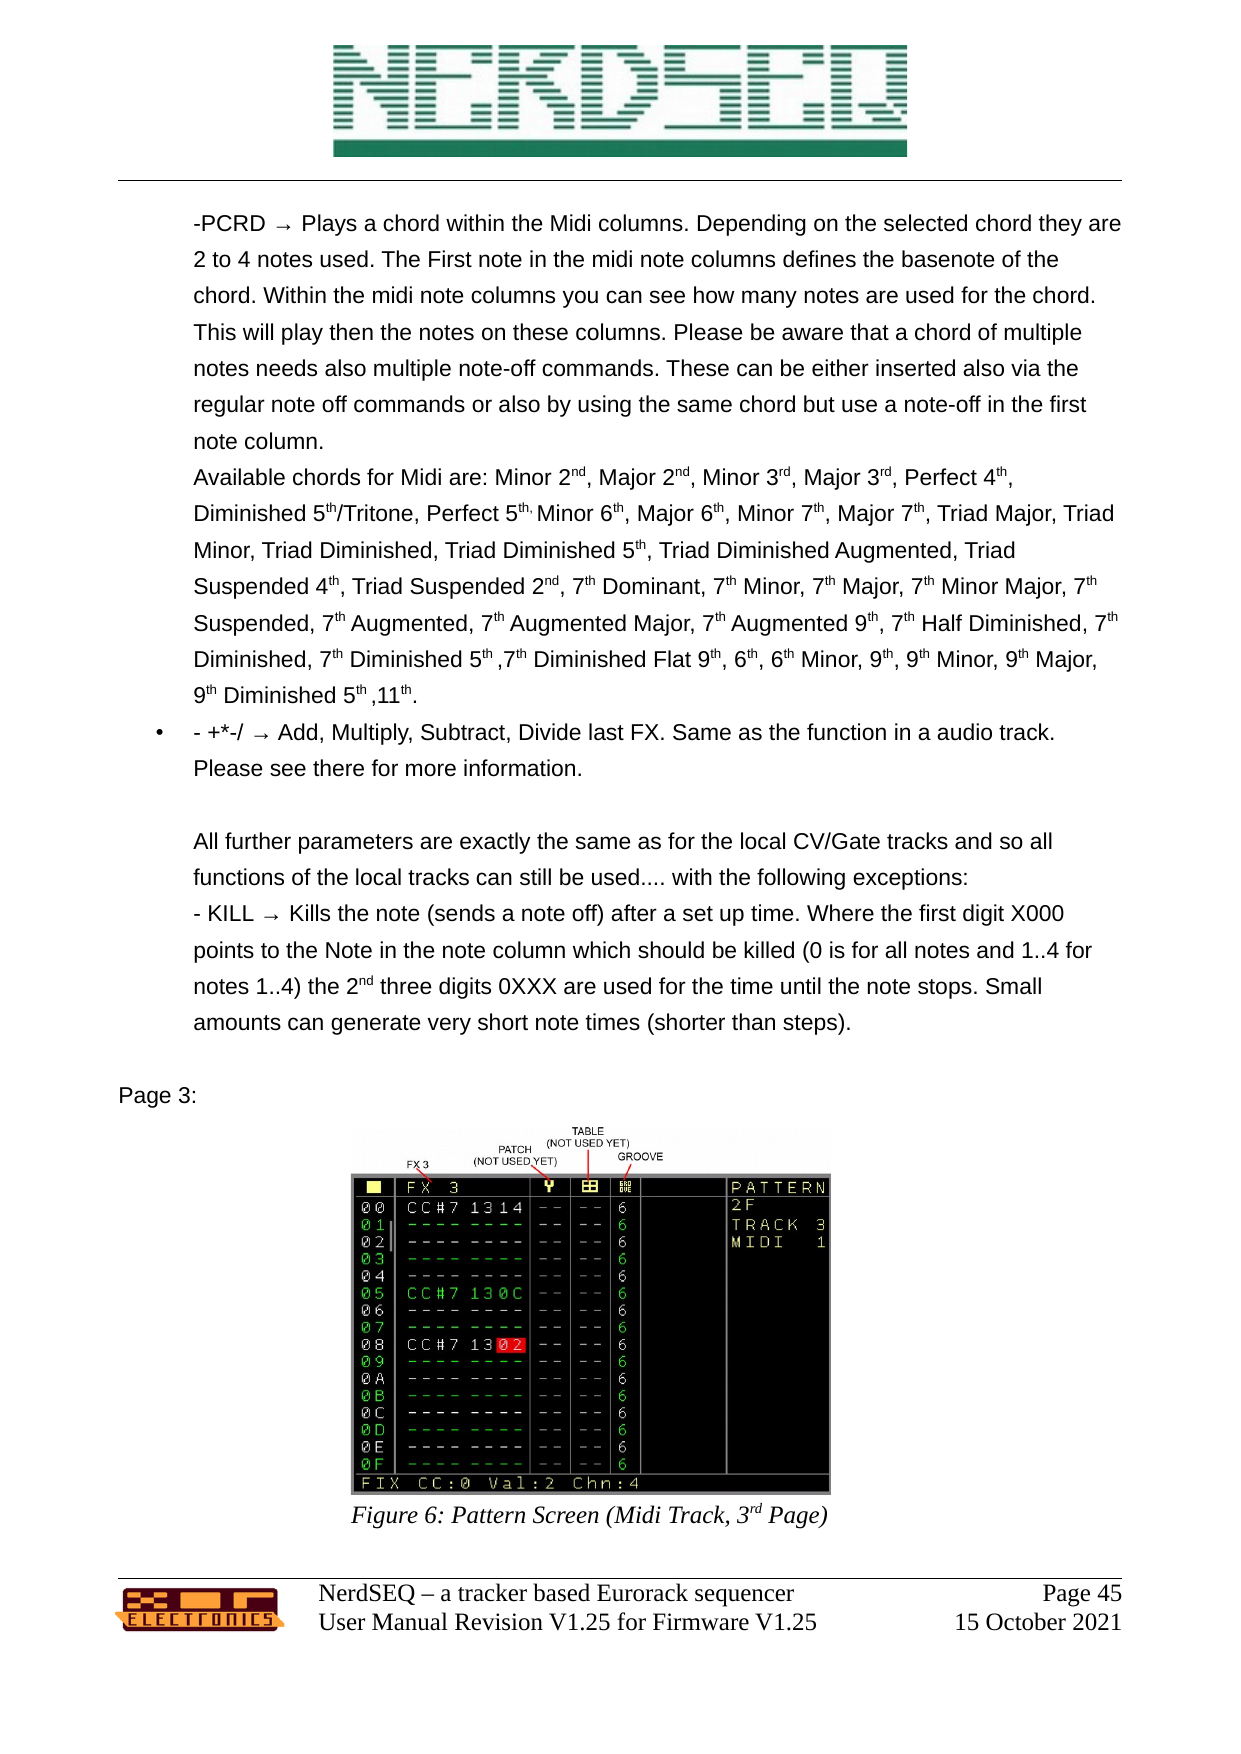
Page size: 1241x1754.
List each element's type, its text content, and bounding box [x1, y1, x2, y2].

list - KILL → Kills the note (sends a note off) after a set up time. Where the first digit X000 points to the Note in the note column which should be killed (0 is for all notes and 1..4 for notes 1..4) the 2nd three digits 0XXX are used for the time until the note stops. Small amounts can generate very short note times (shorter than steps). [156, 900, 1122, 1036]
list All further parameters are exactly the same as for the local CV/Gate tracks and so all functions of the local tracks can still be used.... with the following exceptions: [156, 828, 1122, 890]
list - +*-/ → Add, Multiply, Subtract, Divide last FX. Same as the function in a audio track. Please see there for more information. [156, 718, 1122, 781]
picture [333, 45, 908, 157]
picture [350, 1127, 831, 1495]
list Diminished 5th/Tritone, Perfect 5th, Minor 6th, Major 6th, Minor 7th, Major 7th, Triad Major, Triad Minor, Triad Diminished, Triad Diminished 5th, Triad Diminished Augmented, Triad Suspended 4th, Triad Suspended 2nd, 7th Dominant, 7th Minor, 7th Major, 7th Minor Major, 7th Suspended, 7th Augmented, 7th Augmented Major, 7th Augmented 9th, 7th Half Diminished, 7th Diminished, 7th Diminished 5th ,7th Diminished Flat 9th, 6th, 6th Minor, 9th, 9th Minor, 9th Major, 9th Diminished 5th ,11th. [156, 500, 1122, 708]
list Available chords for Midi are: Minor 2nd, Major 2nd, Minor 3rd, Major 3rd, Perfect 4th, [156, 464, 1122, 490]
text Figure 6: Pattern Screen (Midi Track, 3rd Page) [351, 1495, 884, 1529]
list -PCRD → Plays a chord within the Midi columns. Depending on the selected chord they are 2 to 4 notes used. The First note in the midi note columns defines the basenote of the chord. Within the midi note columns you can see how many notes are used for the chord. This will play then the notes on these columns. Please be aware that a chord of multiple notes needs also multiple note-off commands. These can be either inserted also via the regular note off commands or also by using the same chord but use a note-off in the first note column. [156, 209, 1122, 454]
text Page 3: [118, 1082, 1122, 1108]
picture [115, 1584, 285, 1634]
